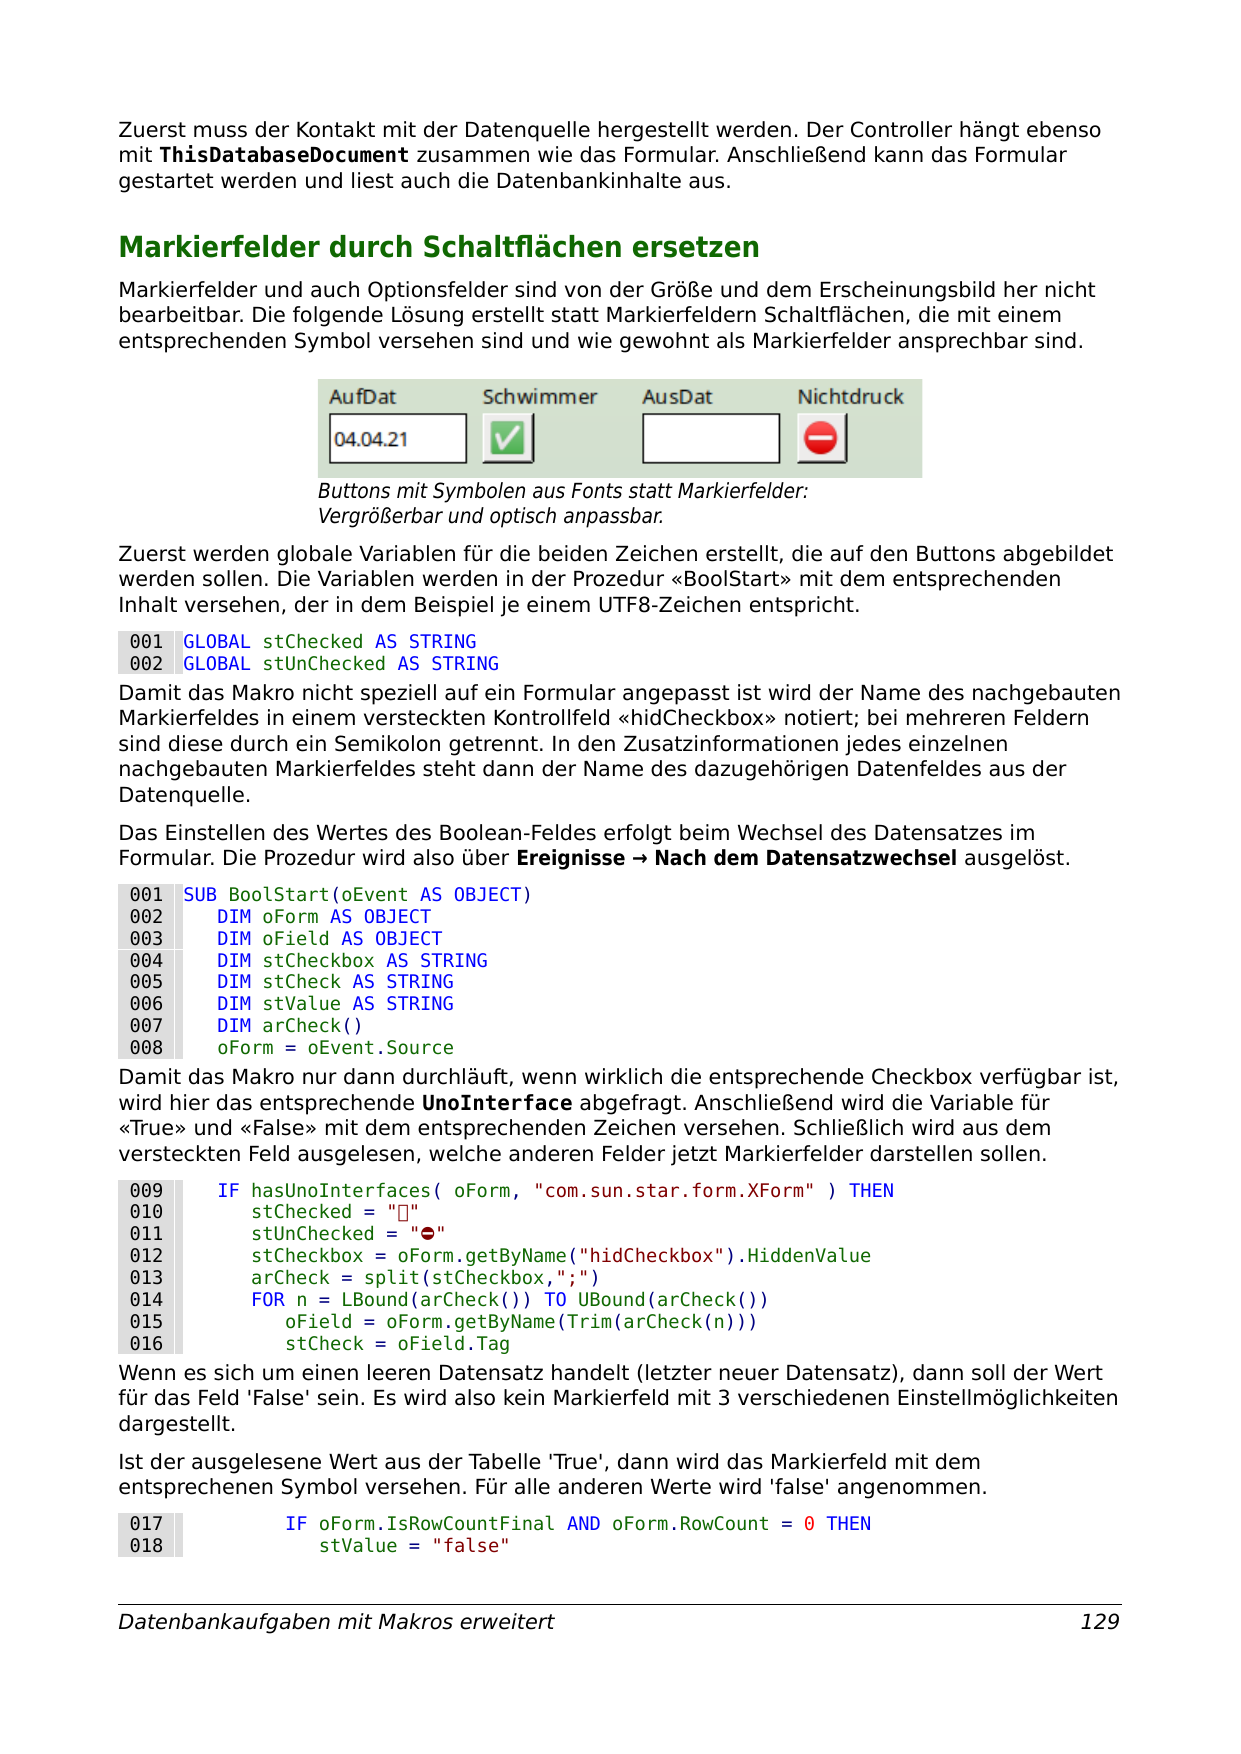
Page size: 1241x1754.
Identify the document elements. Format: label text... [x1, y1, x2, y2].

list GLOBAL stChecked AS STRING [183, 631, 1122, 653]
list stCheckbox = oForm.getByName("hidCheckbox").HiddenValue [183, 1245, 1122, 1267]
list DIM oField AS OBJECT [183, 928, 1122, 949]
list oField = oForm.getByName(Trim(arCheck(n))) [183, 1311, 1122, 1333]
text Ist der ausgelesene Wert aus der Tabelle 'True', dann wird das Markierfeld mit dem entsprechenen Symbol versehen. Für alle anderen Werte wird 'false' angenommen. [118, 1450, 1122, 1499]
list SUB BoolStart(oEvent AS OBJECT) [183, 884, 1122, 906]
list DIM arCheck() [183, 1015, 1122, 1037]
list stValue = "false" [183, 1535, 1122, 1557]
text Markierfelder und auch Optionsfelder sind von der Größe und dem Erscheinungsbild her nicht bearbeitbar. Die folgende Lösung erstellt statt Markierfeldern Schaltflächen, die mit einem entsprechenden Symbol versehen sind und wie gewohnt als Markierfelder ansprechbar sind. [118, 278, 1122, 353]
text Damit das Makro nicht speziell auf ein Formular angepasst ist wird der Name des nachgebauten Markierfeldes in einem versteckten Kontrollfeld «hidCheckbox» notiert; bei mehreren Feldern sind diese durch ein Semikolon getrennt. In den Zusatzinformationen jedes einzelnen nachgebauten Markierfeldes steht dann der Name des dazugehörigen Datenfeldes aus der Datenquelle. [118, 681, 1122, 807]
text Damit das Makro nur dann durchläuft, wenn wirklich die entsprechende Checkbox verfügbar ist, wird hier das entsprechende UnoInterface abgefragt. Anschließend wird die Variable für «True» und «False» mit dem entsprechenden Zeichen versehen. Schließlich wird aus dem versteckten Feld ausgelesen, welche anderen Felder jetzt Markierfelder darstellen sollen. [118, 1065, 1122, 1166]
list GLOBAL stUnChecked AS STRING [183, 653, 1122, 674]
list oForm = oEvent.Source [183, 1037, 1122, 1059]
subtitle Markierfelder durch Schaltflächen ersetzen [118, 230, 1122, 264]
text Zuerst werden globale Variablen für die beiden Zeichen erstellt, die auf den Buttons abgebildet werden sollen. Die Variablen werden in der Prozedur «BoolStart» mit dem entsprechenden Inhalt versehen, der in dem Beispiel je einem UTF8-Zeichen entspricht. [118, 542, 1122, 617]
list FOR n = LBound(arCheck()) TO UBound(arCheck()) [183, 1289, 1122, 1311]
list IF hasUnoInterfaces( oForm, "com.sun.star.form.XForm" ) THEN [118, 1179, 1122, 1201]
text Wenn es sich um einen leeren Datensatz handelt (letzter neuer Datensatz), dann soll der Wert für das Feld 'False' sein. Es wird also kein Markierfeld mit 3 verschiedenen Einstellmöglichkeiten dargestellt. [118, 1361, 1122, 1436]
list stChecked = "✅" [183, 1201, 1122, 1223]
list DIM stCheckbox AS STRING [118, 949, 1122, 971]
text Das Einstellen des Wertes des Boolean-Feldes erfolgt beim Wechsel des Datensatzes im Formular. Die Prozedur wird also über Ereignisse → Nach dem Datensatzwechsel ausgelöst. [118, 821, 1122, 870]
list stUnChecked = "⛔" [183, 1223, 1122, 1245]
list arCheck = split(stCheckbox,";") [183, 1267, 1122, 1289]
text Buttons mit Symbolen aus Fonts statt Markierfelder: Vergrößerbar und optisch anpassbar. [318, 478, 922, 528]
text Zuerst muss der Kontakt mit der Datenquelle hergestellt werden. Der Controller hängt ebenso mit ThisDatabaseDocument zusammen wie das Formular. Anschließend kann das Formular gestartet werden und liest auch die Datenbankinhalte aus. [118, 118, 1122, 193]
list DIM stCheck AS STRING [183, 971, 1122, 993]
list stCheck = oField.Tag [183, 1333, 1122, 1354]
list DIM stValue AS STRING [183, 993, 1122, 1015]
list IF oForm.IsRowCountFinal AND oForm.RowCount = 0 THEN [183, 1513, 1122, 1535]
list DIM oForm AS OBJECT [183, 906, 1122, 928]
